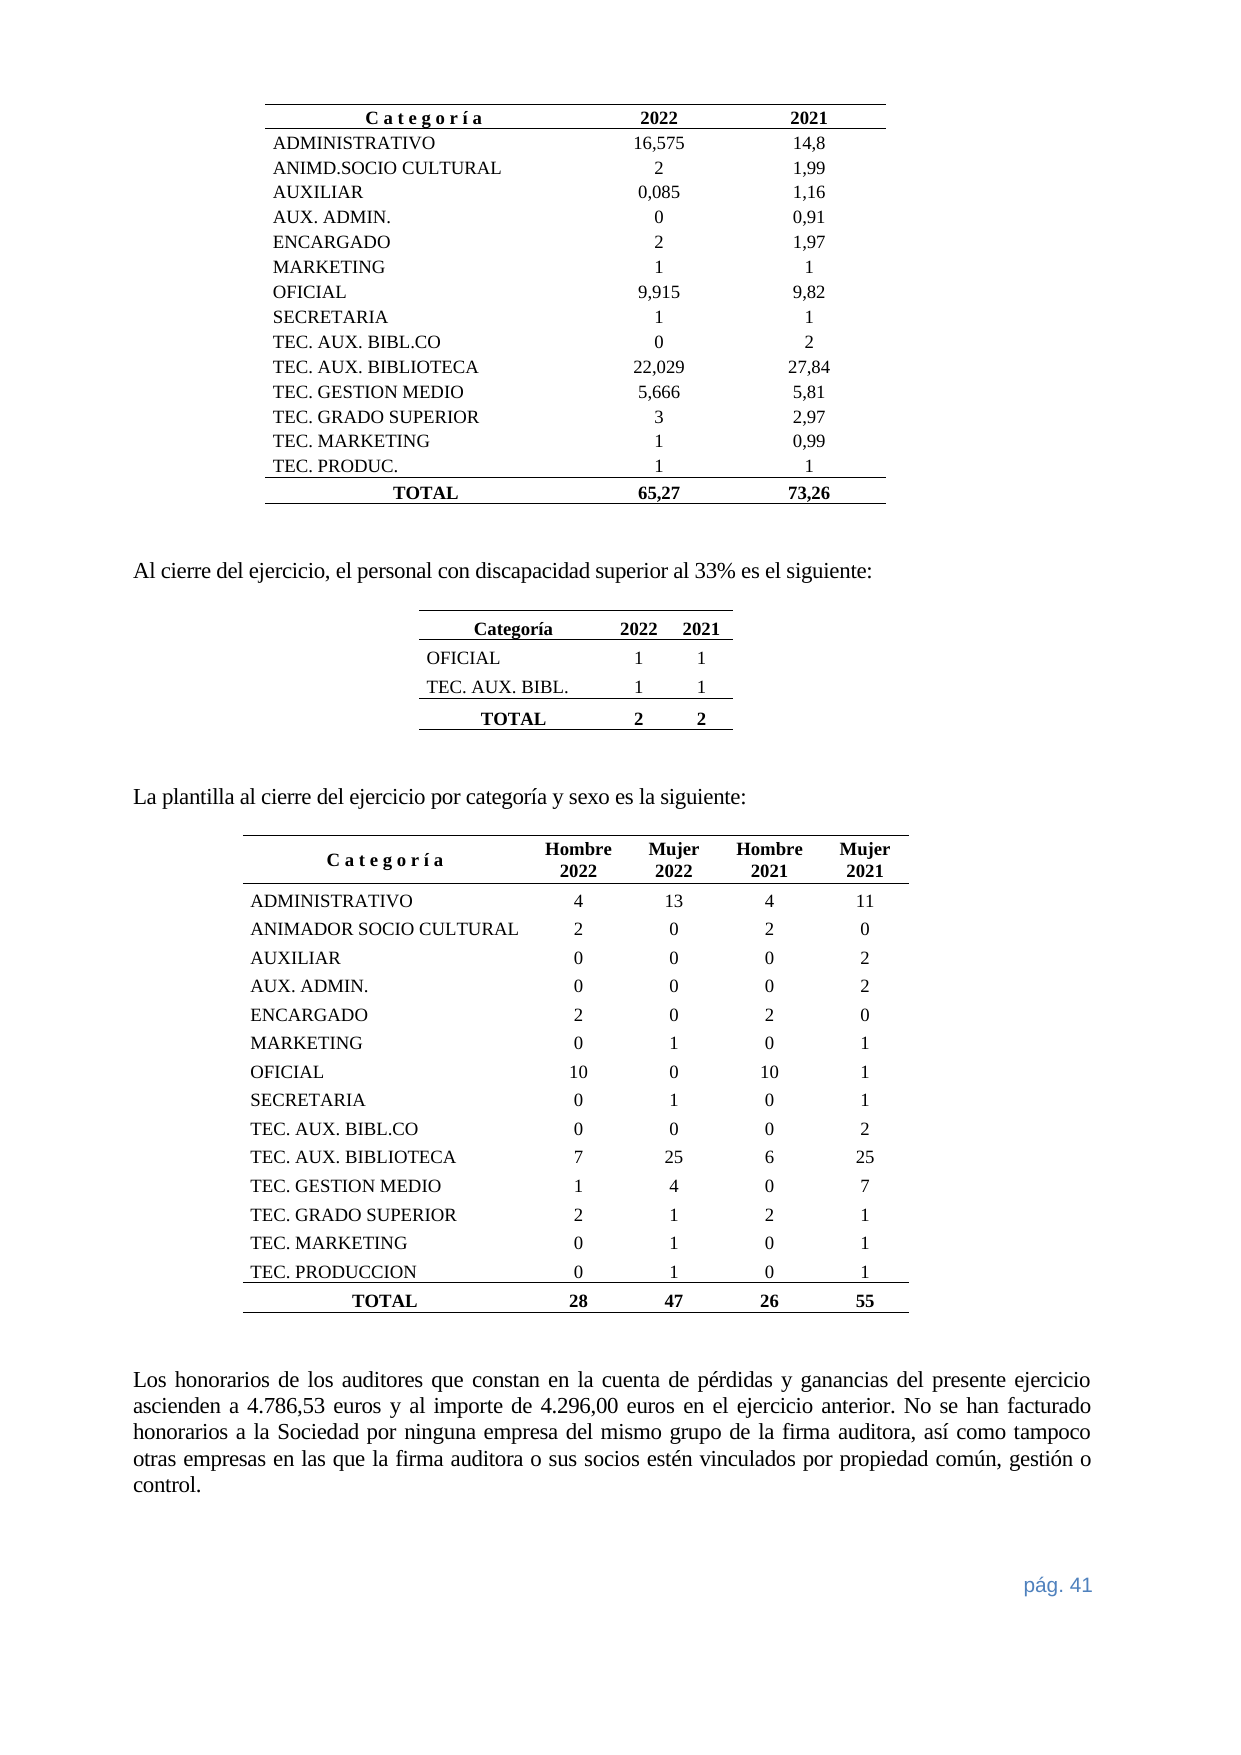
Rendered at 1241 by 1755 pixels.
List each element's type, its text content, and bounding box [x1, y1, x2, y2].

table_cell 0 [718, 1025, 821, 1054]
table_cell 2 [718, 911, 821, 939]
table_cell 0 [718, 1111, 821, 1139]
table_cell 1 [586, 452, 732, 477]
table_cell TEC. GESTION MEDIO [243, 1168, 526, 1196]
table_cell 1 [670, 640, 732, 668]
table_cell 0 [821, 997, 909, 1025]
table_cell 0 [718, 940, 821, 968]
table_cell 4 [526, 884, 630, 911]
table_cell 0 [630, 1054, 718, 1082]
table_cell 2 [608, 699, 670, 729]
table_cell ADMINISTRATIVO [265, 129, 586, 153]
table_cell 0 [821, 911, 909, 939]
table_cell 1 [821, 1054, 909, 1082]
table_cell 2,97 [732, 402, 886, 427]
table_cell 0 [526, 1082, 630, 1111]
table_cell 2 [526, 997, 630, 1025]
table_cell TEC. AUX. BIBL. [419, 669, 607, 698]
table_cell 6 [718, 1139, 821, 1168]
table_cell 0 [526, 1254, 630, 1282]
table_cell 55 [821, 1283, 909, 1312]
table_cell 1,99 [732, 153, 886, 178]
table_cell ANIMADOR SOCIO CULTURAL [243, 911, 526, 939]
table_cell 1 [630, 1196, 718, 1225]
table_cell TEC. GRADO SUPERIOR [265, 402, 586, 427]
table_cell 2 [718, 1196, 821, 1225]
table_header Mujer 2022 [630, 836, 718, 882]
table_cell 5,81 [732, 377, 886, 402]
table_cell 25 [630, 1139, 718, 1168]
table_cell 1 [670, 669, 732, 698]
table_cell 2 [732, 328, 886, 352]
table_cell 0,99 [732, 427, 886, 452]
table_cell 0 [630, 997, 718, 1025]
table_cell 1 [526, 1168, 630, 1196]
table_cell TOTAL [243, 1283, 526, 1312]
table_cell AUXILIAR [265, 178, 586, 203]
table_cell 1 [732, 303, 886, 327]
text Los honorarios de los auditores que constan en la cuenta de pérdidas y ganancias del presente ejercicio ascienden a 4.786,53 euros y al importe de 4.296,00 euros en el ejercicio anterior. No se han facturado honorarios a la Sociedad por ninguna empresa del mismo grupo de la firma auditora, así como tampoco otras empresas en las que la firma auditora o sus socios estén vinculados por propiedad común, gestión o control. [133, 1366, 1093, 1497]
table_cell 0 [526, 940, 630, 968]
table_cell ENCARGADO [243, 997, 526, 1025]
table_cell 14,8 [732, 129, 886, 153]
table_cell 0 [718, 1082, 821, 1111]
table_cell ANIMD.SOCIO CULTURAL [265, 153, 586, 178]
table_cell 10 [526, 1054, 630, 1082]
table_cell 47 [630, 1283, 718, 1312]
table_cell 26 [718, 1283, 821, 1312]
table_cell AUX. ADMIN. [243, 968, 526, 997]
table_cell 4 [718, 884, 821, 911]
table_cell MARKETING [243, 1025, 526, 1054]
table_cell OFICIAL [243, 1054, 526, 1082]
table_cell 4 [630, 1168, 718, 1196]
table_cell 1 [630, 1225, 718, 1253]
table_cell MARKETING [265, 253, 586, 278]
text Al cierre del ejercicio, el personal con discapacidad superior al 33% es el siguiente: [133, 557, 1093, 583]
table_cell 1 [630, 1254, 718, 1282]
table_cell TEC. AUX. BIBL.CO [243, 1111, 526, 1139]
table_cell TOTAL [265, 478, 586, 503]
table_cell 1 [586, 427, 732, 452]
table_header Hombre 2022 [526, 836, 630, 882]
table_cell 0,085 [586, 178, 732, 203]
table_cell 0 [630, 968, 718, 997]
table_cell 7 [526, 1139, 630, 1168]
table_cell 1 [586, 253, 732, 278]
table_cell 2 [586, 228, 732, 253]
table_cell 2 [526, 1196, 630, 1225]
table_cell 73,26 [732, 478, 886, 503]
table_cell 1 [608, 669, 670, 698]
table_cell 0 [526, 1025, 630, 1054]
table_cell 2 [821, 1111, 909, 1139]
table_cell TOTAL [419, 699, 607, 729]
table_cell OFICIAL [419, 640, 607, 668]
table_cell AUX. ADMIN. [265, 203, 586, 228]
table_cell 0 [718, 1225, 821, 1253]
table_cell 9,915 [586, 278, 732, 303]
table_header 2022 [608, 611, 670, 639]
table_cell 1 [630, 1025, 718, 1054]
table_cell 0 [718, 968, 821, 997]
table_cell 1 [821, 1025, 909, 1054]
table_cell 1 [586, 303, 732, 327]
table_header C a t e g o r í a [265, 105, 586, 128]
table_cell 1,16 [732, 178, 886, 203]
table_cell ENCARGADO [265, 228, 586, 253]
table_cell TEC. AUX. BIBLIOTECA [265, 353, 586, 377]
table_cell 0 [630, 940, 718, 968]
table_header 2021 [732, 105, 886, 128]
table_cell OFICIAL [265, 278, 586, 303]
table_cell 3 [586, 402, 732, 427]
table_cell 1 [821, 1196, 909, 1225]
table_cell 1 [630, 1082, 718, 1111]
text La plantilla al cierre del ejercicio por categoría y sexo es la siguiente: [59, 783, 1093, 809]
table_cell SECRETARIA [265, 303, 586, 327]
table_cell 0 [630, 1111, 718, 1139]
table_cell 1 [821, 1254, 909, 1282]
table_cell 22,029 [586, 353, 732, 377]
table_cell ADMINISTRATIVO [243, 884, 526, 911]
table_cell 1 [821, 1082, 909, 1111]
table_header Hombre 2021 [718, 836, 821, 882]
table_cell 0 [526, 968, 630, 997]
table_header 2021 [670, 611, 732, 639]
table_header 2022 [586, 105, 732, 128]
table_header Mujer 2021 [821, 836, 909, 882]
table_cell 0 [718, 1168, 821, 1196]
table_cell 7 [821, 1168, 909, 1196]
table_cell 0 [586, 203, 732, 228]
table_cell 2 [821, 968, 909, 997]
table_cell 1 [732, 452, 886, 477]
table_header C a t e g o r í a [243, 836, 526, 882]
table_cell 0,91 [732, 203, 886, 228]
table_cell 9,82 [732, 278, 886, 303]
table_cell 5,666 [586, 377, 732, 402]
table_cell 28 [526, 1283, 630, 1312]
table_cell 16,575 [586, 129, 732, 153]
table_cell 25 [821, 1139, 909, 1168]
table_cell 0 [630, 911, 718, 939]
table_cell 0 [526, 1111, 630, 1139]
table_cell TEC. MARKETING [243, 1225, 526, 1253]
table_cell 2 [586, 153, 732, 178]
table_cell TEC. PRODUCCION [243, 1254, 526, 1282]
table_cell 27,84 [732, 353, 886, 377]
table_cell 0 [586, 328, 732, 352]
table_cell TEC. GRADO SUPERIOR [243, 1196, 526, 1225]
table_cell 0 [718, 1254, 821, 1282]
table_cell 1 [608, 640, 670, 668]
table_cell 1,97 [732, 228, 886, 253]
table_cell 2 [670, 699, 732, 729]
table_cell TEC. GESTION MEDIO [265, 377, 586, 402]
table_cell 2 [718, 997, 821, 1025]
table_cell TEC. PRODUC. [265, 452, 586, 477]
table_cell 11 [821, 884, 909, 911]
table_cell 10 [718, 1054, 821, 1082]
table_cell 65,27 [586, 478, 732, 503]
table_cell TEC. MARKETING [265, 427, 586, 452]
table_cell 1 [732, 253, 886, 278]
table_cell 2 [821, 940, 909, 968]
table_cell 2 [526, 911, 630, 939]
table_cell TEC. AUX. BIBL.CO [265, 328, 586, 352]
table_cell 13 [630, 884, 718, 911]
table_cell SECRETARIA [243, 1082, 526, 1111]
table_cell 1 [821, 1225, 909, 1253]
table_cell AUXILIAR [243, 940, 526, 968]
table_header Categoría [419, 611, 607, 639]
table_cell 0 [526, 1225, 630, 1253]
table_cell TEC. AUX. BIBLIOTECA [243, 1139, 526, 1168]
